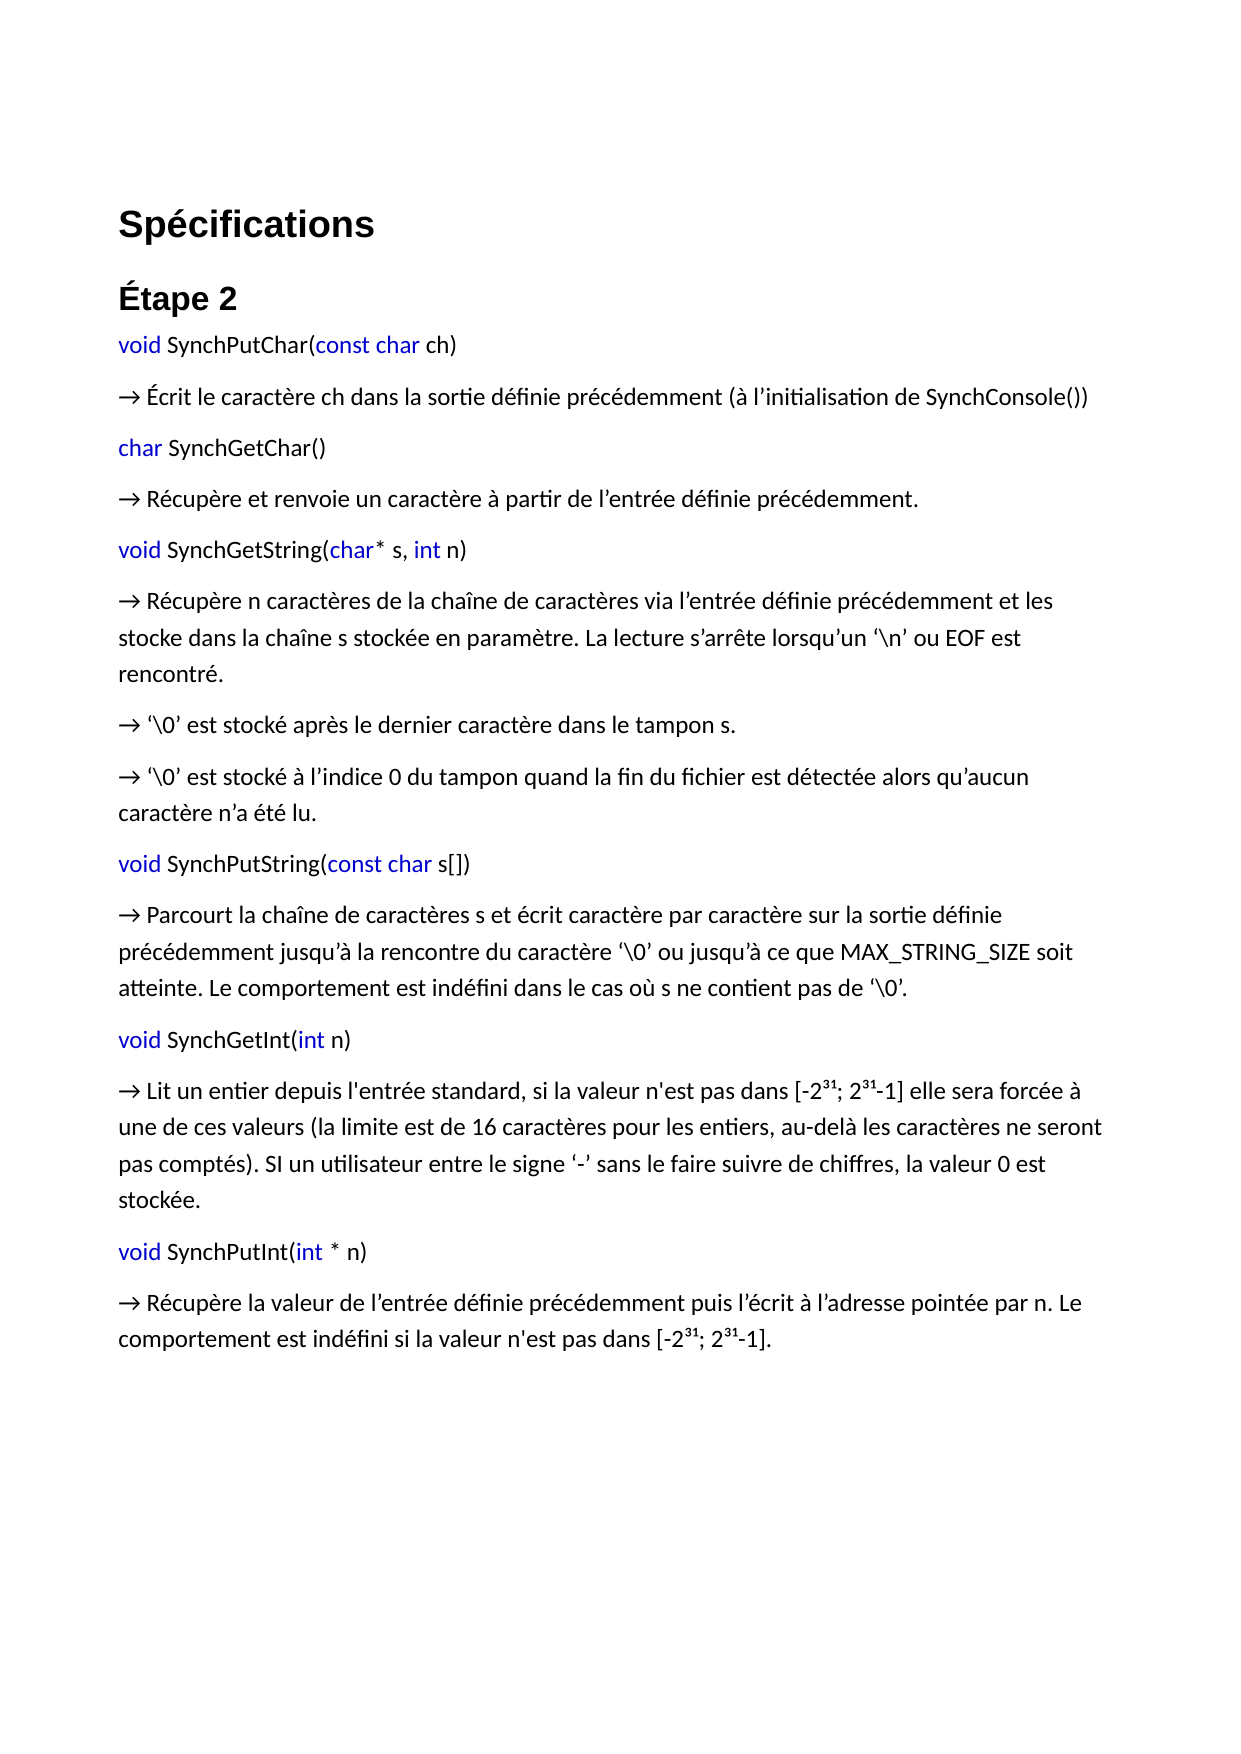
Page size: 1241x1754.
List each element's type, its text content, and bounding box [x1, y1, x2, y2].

text void SynchPutChar(const char ch) [118, 329, 1122, 360]
text → Écrit le caractère ch dans la sortie définie précédemment (à l’initialisation de SynchConsole()) [118, 381, 1122, 411]
text → ‘\0’ est stocké après le dernier caractère dans le tampon s. [118, 709, 1122, 740]
text → Lit un entier depuis l'entrée standard, si la valeur n'est pas dans [-2³¹; 2³¹-1] elle sera forcée à une de ces valeurs (la limite est de 16 caractères pour les entiers, au-delà les caractères ne seront pas comptés). SI un utilisateur entre le signe ‘-’ sans le faire suivre de chiffres, la valeur 0 est stockée. [118, 1075, 1122, 1215]
text → Récupère la valeur de l’entrée définie précédemment puis l’écrit à l’adresse pointée par n. Le comportement est indéfini si la valeur n'est pas dans [-2³¹; 2³¹-1]. [118, 1287, 1122, 1354]
subtitle Spécifications [118, 201, 1122, 245]
text void SynchPutString(const char s[]) [118, 848, 1122, 879]
text → Récupère n caractères de la chaîne de caractères via l’entrée définie précédemment et les stocke dans la chaîne s stockée en paramètre. La lecture s’arrête lorsqu’un ‘\n’ ou EOF est rencontré. [118, 585, 1122, 689]
text void SynchGetInt(int n) [118, 1024, 1122, 1054]
text void SynchGetString(char* s, int n) [118, 534, 1122, 564]
text void SynchPutInt(int * n) [118, 1236, 1122, 1266]
text char SynchGetChar() [118, 432, 1122, 462]
text → ‘\0’ est stocké à l’indice 0 du tampon quand la fin du fichier est détectée alors qu’aucun caractère n’a été lu. [118, 761, 1122, 828]
subtitle Étape 2 [118, 278, 1122, 317]
text → Récupère et renvoie un caractère à partir de l’entrée définie précédemment. [118, 483, 1122, 513]
text → Parcourt la chaîne de caractères s et écrit caractère par caractère sur la sortie définie précédemment jusqu’à la rencontre du caractère ‘\0’ ou jusqu’à ce que MAX_STRING_SIZE soit atteinte. Le comportement est indéfini dans le cas où s ne contient pas de ‘\0’. [118, 899, 1122, 1003]
